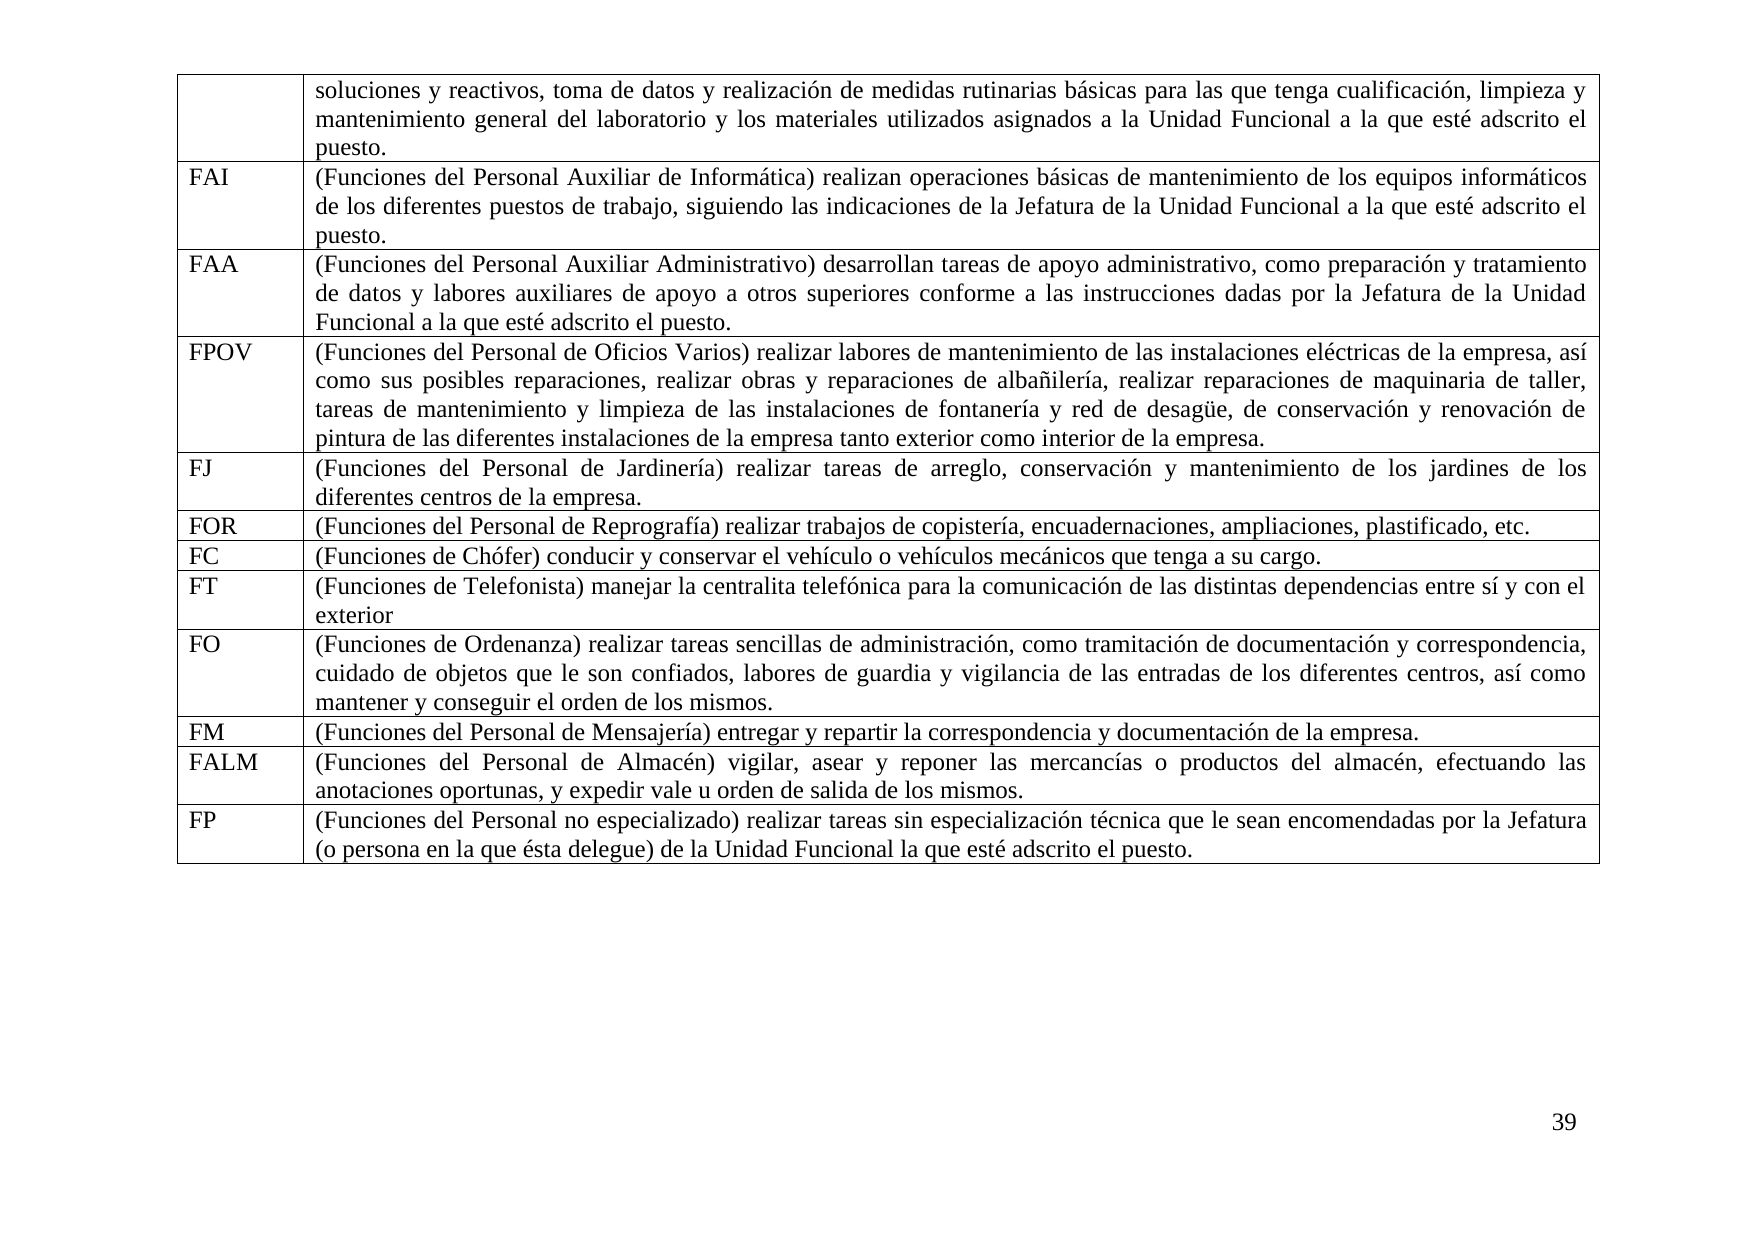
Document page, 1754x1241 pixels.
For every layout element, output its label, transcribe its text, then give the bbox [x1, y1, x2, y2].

table_cell (Funciones del Personal de Mensajería) entregar y repartir la correspondencia y documentación de la empresa. [304, 717, 1599, 746]
table_cell soluciones y reactivos, toma de datos y realización de medidas rutinarias básicas para las que tenga cualificación, limpieza y mantenimiento general del laboratorio y los materiales utilizados asignados a la Unidad Funcional a la que esté adscrito el puesto. [304, 75, 1599, 161]
table_cell (Funciones del Personal Auxiliar de Informática) realizan operaciones básicas de mantenimiento de los equipos informáticos de los diferentes puestos de trabajo, siguiendo las indicaciones de la Jefatura de la Unidad Funcional a la que esté adscrito el puesto. [304, 162, 1599, 248]
table_cell (Funciones de Ordenanza) realizar tareas sencillas de administración, como tramitación de documentación y correspondencia, cuidado de objetos que le son confiados, labores de guardia y vigilancia de las entradas de los diferentes centros, así como mantener y conseguir el orden de los mismos. [304, 630, 1599, 716]
table_cell FAI [178, 162, 303, 248]
table_cell FM [178, 717, 303, 746]
table_cell FALM [178, 747, 303, 804]
table_cell FT [178, 571, 303, 628]
table_cell (Funciones del Personal de Jardinería) realizar tareas de arreglo, conservación y mantenimiento de los jardines de los diferentes centros de la empresa. [304, 453, 1599, 510]
table_cell (Funciones de Chófer) conducir y conservar el vehículo o vehículos mecánicos que tenga a su cargo. [304, 541, 1599, 570]
table_cell FJ [178, 453, 303, 510]
table_cell (Funciones del Personal de Reprografía) realizar trabajos de copistería, encuadernaciones, ampliaciones, plastificado, etc. [304, 511, 1599, 540]
table_cell FC [178, 541, 303, 570]
table_cell (Funciones del Personal Auxiliar Administrativo) desarrollan tareas de apoyo administrativo, como preparación y tratamiento de datos y labores auxiliares de apoyo a otros superiores conforme a las instrucciones dadas por la Jefatura de la Unidad Funcional a la que esté adscrito el puesto. [304, 250, 1599, 336]
table_cell FPOV [178, 337, 303, 452]
table_cell FAA [178, 250, 303, 336]
table_cell (Funciones del Personal de Almacén) vigilar, asear y reponer las mercancías o productos del almacén, efectuando las anotaciones oportunas, y expedir vale u orden de salida de los mismos. [304, 747, 1599, 804]
table_cell FP [178, 805, 303, 863]
table_cell (Funciones del Personal de Oficios Varios) realizar labores de mantenimiento de las instalaciones eléctricas de la empresa, así como sus posibles reparaciones, realizar obras y reparaciones de albañilería, realizar reparaciones de maquinaria de taller, tareas de mantenimiento y limpieza de las instalaciones de fontanería y red de desagüe, de conservación y renovación de pintura de las diferentes instalaciones de la empresa tanto exterior como interior de la empresa. [304, 337, 1599, 452]
table_cell (Funciones del Personal no especializado) realizar tareas sin especialización técnica que le sean encomendadas por la Jefatura (o persona en la que ésta delegue) de la Unidad Funcional la que esté adscrito el puesto. [304, 805, 1599, 863]
table_cell [178, 75, 303, 161]
table_cell FO [178, 630, 303, 716]
table_cell FOR [178, 511, 303, 540]
table_cell (Funciones de Telefonista) manejar la centralita telefónica para la comunicación de las distintas dependencias entre sí y con el exterior [304, 571, 1599, 628]
